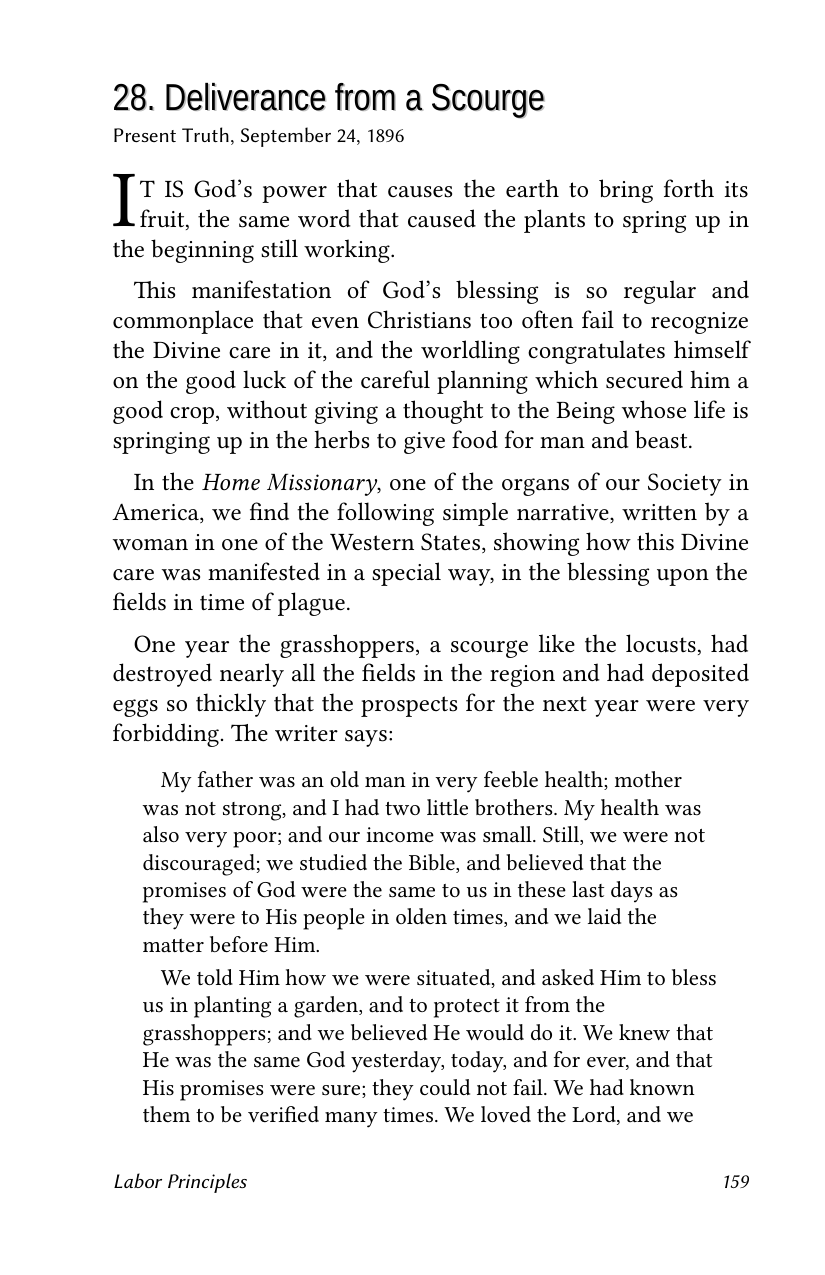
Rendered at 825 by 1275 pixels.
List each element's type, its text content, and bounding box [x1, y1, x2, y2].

text We told Him how we were situated, and asked Him to bless us in planting a garden, and to protect it from the grasshoppers; and we believed He would do it. We knew that He was the same God yesterday, today, and for ever, and that His promises were sure; they could not fail. We had known them to be verified many times. We loved the Lord, and we [142, 965, 720, 1128]
text IT IS God’s power that causes the earth to bring forth its fruit, the same word that caused the plants to spring up in the beginning still working. [112, 175, 750, 263]
text In the Home Missionary, one of the organs of our Society in America, we find the following simple narrative, written by a woman in one of the Western States, showing how this Divine care was manifested in a special way, in the blessing upon the fields in time of plague. [112, 468, 750, 616]
text My father was an old man in very feeble health; mother was not strong, and I had two little brothers. My health was also very poor; and our income was small. Still, we were not discouraged; we studied the Bible, and believed that the promises of God were the same to us in these last days as they were to His people in olden times, and we laid the matter before Him. [142, 767, 720, 958]
title Deliverance from a Scourge [112, 75, 750, 118]
text One year the grasshoppers, a scourge like the locusts, had destroyed nearly all the fields in the region and had deposited eggs so thickly that the prospects for the next year were very forbidding. The writer says: [112, 629, 750, 748]
text This manifestation of God’s blessing is so regular and commonplace that even Christians too often fail to recognize the Divine care in it, and the worldling congratulates himself on the good luck of the careful planning which secured him a good crop, without giving a thought to the Being whose life is springing up in the herbs to give food for man and beast. [112, 277, 750, 454]
text Present Truth, September 24, 1896 [112, 124, 750, 148]
